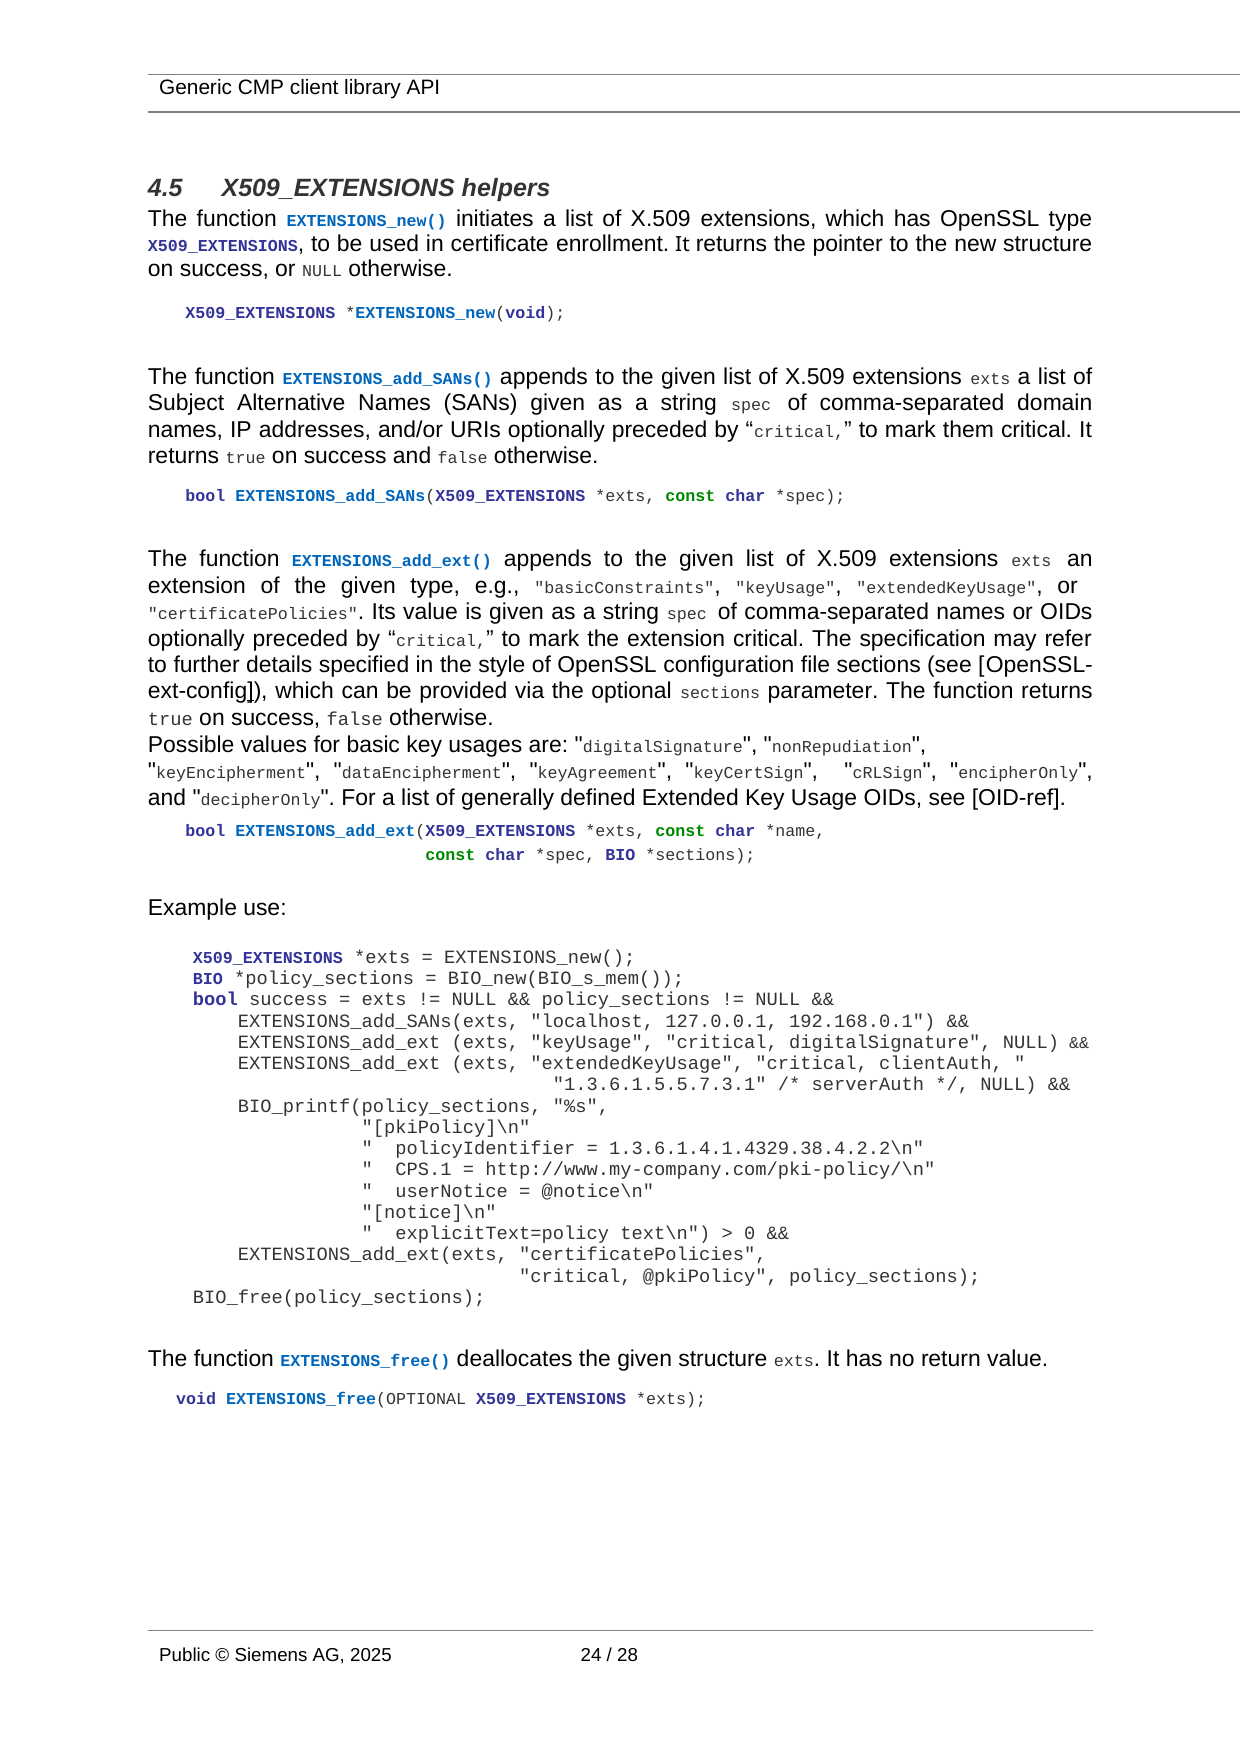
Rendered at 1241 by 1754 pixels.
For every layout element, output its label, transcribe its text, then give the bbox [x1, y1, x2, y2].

subtitle X509_EXTENSIONS helpers [148, 173, 1092, 201]
text The function EXTENSIONS_new() initiates a list of X.509 extensions, which has OpenSSL type X509_EXTENSIONS, to be used in certificate enrollment. It returns the pointer to the new structure on success, or NULL otherwise. [148, 208, 1092, 281]
text Example use: [148, 893, 1092, 920]
text Possible values for basic key usages are: "digitalSignature", "nonRepudiation", [148, 731, 1092, 757]
text EXTENSIONS_add_SANs(exts, "localhost, 127.0.0.1, 192.168.0.1") && EXTENSIONS_add_ext (exts, "keyUsage", "critical, digitalSignature", NULL) && [148, 1011, 1092, 1054]
text BIO *policy_sections = BIO_new(BIO_s_mem()); [148, 969, 1092, 990]
text The function EXTENSIONS_free() deallocates the given structure exts. It has no return value. [148, 1345, 1092, 1371]
text "keyEncipherment", "dataEncipherment", "keyAgreement", "keyCertSign", "cRLSign", "encipherOnly", and "decipherOnly". For a list of generally defined Extended Key Usage OIDs, see [OID-ref]. [148, 757, 1092, 810]
text bool success = exts != NULL && policy_sections != NULL && [148, 990, 1092, 1011]
text X509_EXTENSIONS *exts = EXTENSIONS_new(); [148, 926, 1092, 969]
text The function EXTENSIONS_add_ext() appends to the given list of X.509 extensions exts an extension of the given type, e.g., "basicConstraints", "keyUsage", "extendedKeyUsage", or "certificatePolicies". Its value is given as a string spec of comma-separated names or OIDs optionally preceded by “critical,” to mark the extension critical. The specification may refer to further details specified in the style of OpenSSL configuration file sections (see [OpenSSL-ext-config]), which can be provided via the optional sections parameter. The function returns true on success, false otherwise. [148, 545, 1092, 731]
text bool EXTENSIONS_add_ext(X509_EXTENSIONS *exts, const char *name, const char *spec, BIO *sections); [185, 823, 1092, 865]
text X509_EXTENSIONS *EXTENSIONS_new(void); [185, 281, 1092, 356]
text EXTENSIONS_add_ext (exts, "extendedKeyUsage", "critical, clientAuth, " "1.3.6.1.5.5.7.3.1" /* serverAuth */, NULL) && BIO_printf(policy_sections, "%s", "[pkiPolicy]\n" " policyIdentifier = 1.3.6.1.4.1.4329.38.4.2.2\n" " CPS.1 = http://www.my-company.com/pki-policy/\n" " userNotice = @notice\n" "[notice]\n" " explicitText=policy text\n") > 0 && EXTENSIONS_add_ext(exts, "certificatePolicies", "critical, @pkiPolicy", policy_sections); BIO_free(policy_sections); [148, 1054, 1092, 1309]
text void EXTENSIONS_free(OPTIONAL X509_EXTENSIONS *exts); [176, 1390, 1092, 1409]
text bool EXTENSIONS_add_SANs(X509_EXTENSIONS *exts, const char *spec); [185, 469, 1092, 533]
text The function EXTENSIONS_add_SANs() appends to the given list of X.509 extensions exts a list of Subject Alternative Names (SANs) given as a string spec of comma-separated domain names, IP addresses, and/or URIs optionally preceded by “critical,” to mark them critical. It returns true on success and false otherwise. [148, 363, 1092, 469]
